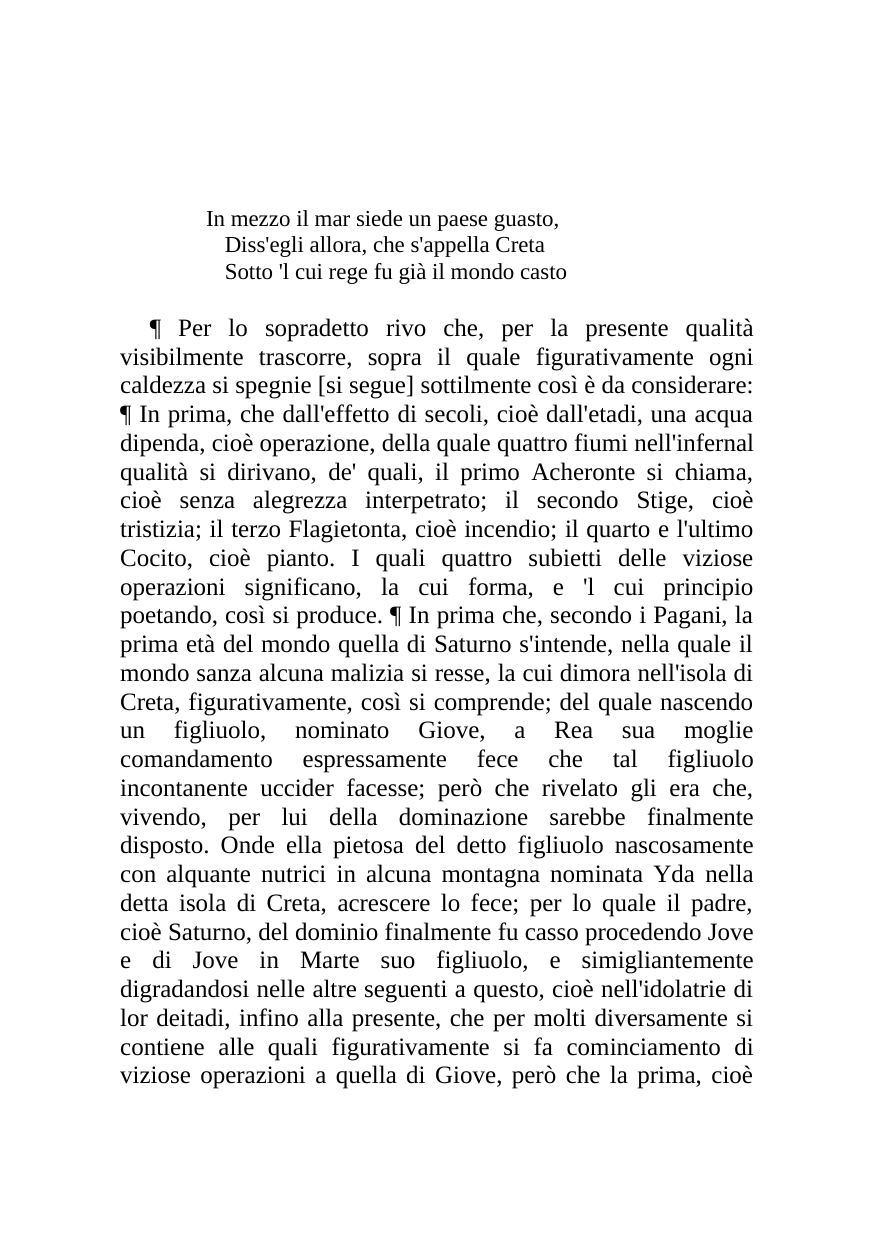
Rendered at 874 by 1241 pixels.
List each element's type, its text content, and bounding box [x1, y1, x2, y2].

text Sotto 'l cui rege fu già il mondo casto [195, 258, 754, 284]
text ¶ Per lo sopradetto rivo che, per la presente qualità visibilmente trascorre, sopra il quale figurativamente ogni caldezza si spegnie [si segue] sottilmente così è da considerare: ¶ In prima, che dall'effetto di secoli, cioè dall'etadi, una acqua dipenda, cioè operazione, della quale quattro fiumi nell'infernal qualità si dirivano, de' quali, il primo Acheronte si chiama, cioè senza alegrezza interpetrato; il secondo Stige, cioè tristizia; il terzo Flagietonta, cioè incendio; il quarto e l'ultimo Cocito, cioè pianto. I quali quattro subietti delle viziose operazioni significano, la cui forma, e 'l cui principio poetando, così si produce. ¶ In prima che, secondo i Pagani, la prima età del mondo quella di Saturno s'intende, nella quale il mondo sanza alcuna malizia si resse, la cui dimora nell'isola di Creta, figurativamente, così si comprende; del quale nascendo un figliuolo, nominato Giove, a Rea sua moglie comandamento espressamente fece che tal figliuolo incontanente uccider facesse; però che rivelato gli era che, vivendo, per lui della dominazione sarebbe finalmente disposto. Onde ella pietosa del detto figliuolo nascosamente con alquante nutrici in alcuna montagna nominata Yda nella detta isola di Creta, acrescere lo fece; per lo quale il padre, cioè Saturno, del dominio finalmente fu casso procedendo Jove e di Jove in Marte suo figliuolo, e simigliantemente digradandosi nelle altre seguenti a questo, cioè nell'idolatrie di lor deitadi, infino alla presente, che per molti diversamente si contiene alle quali figurativamente si fa cominciamento di viziose operazioni a quella di Giove, però che la prima, cioè [120, 313, 754, 1089]
text Diss'egli allora, che s'appella Creta [195, 232, 754, 258]
text In mezzo il mar siede un paese guasto, [176, 205, 754, 232]
